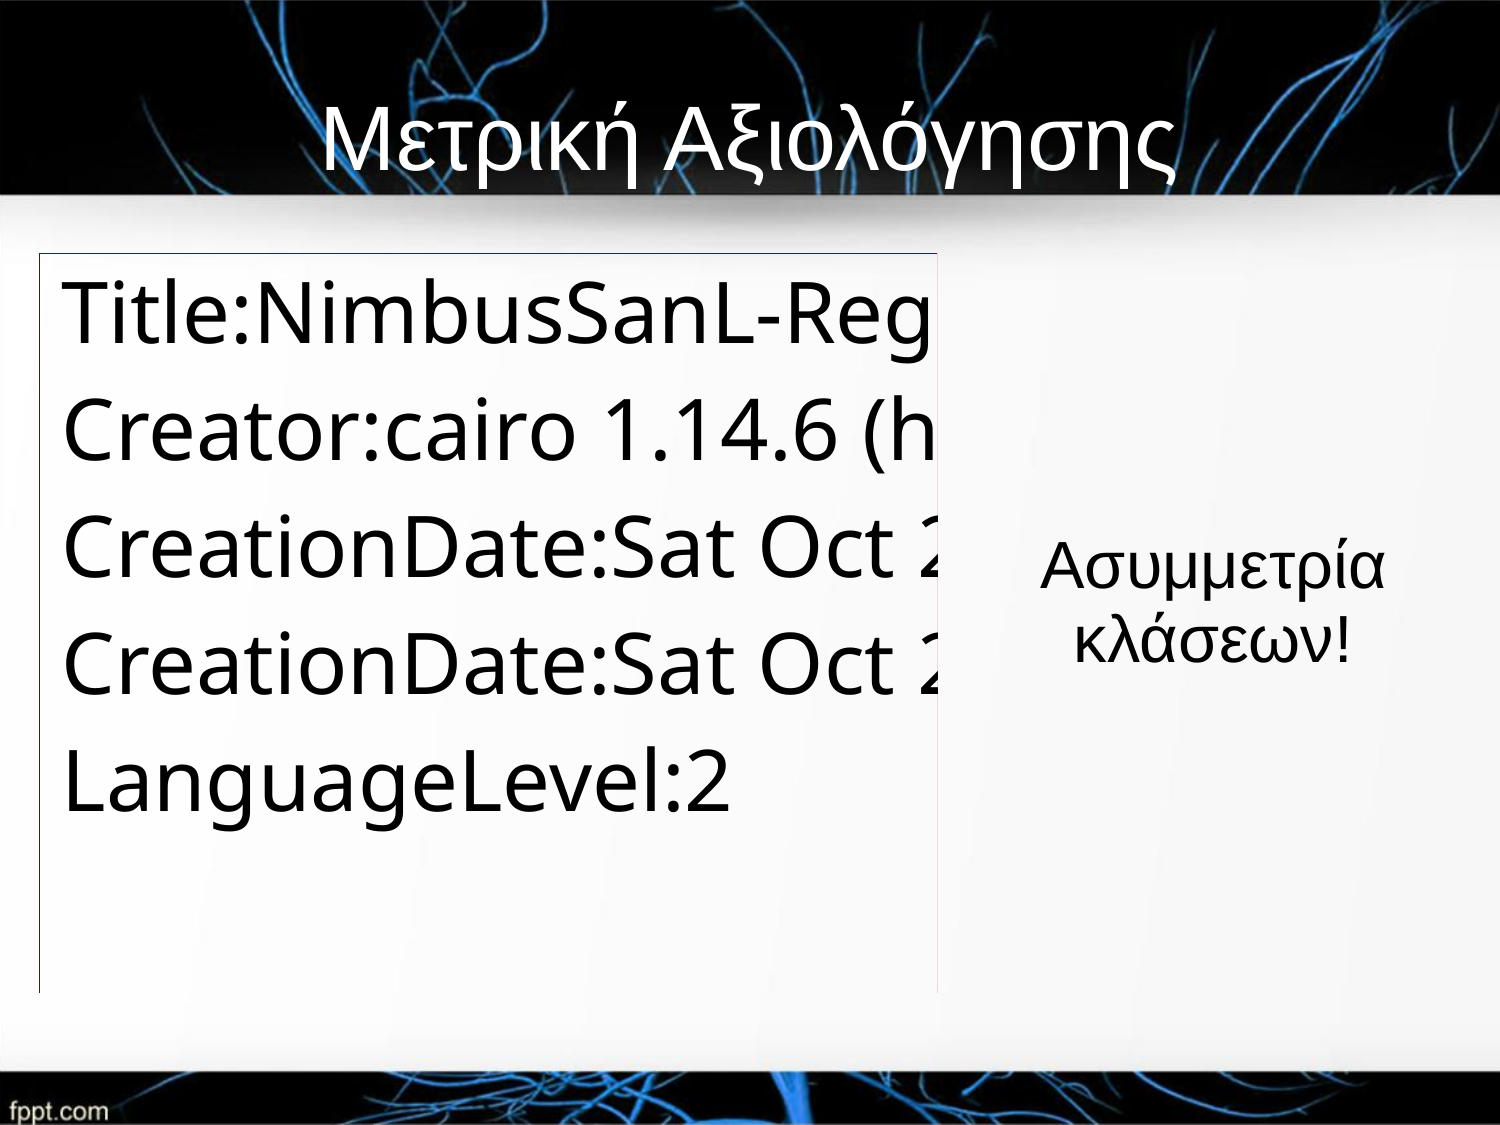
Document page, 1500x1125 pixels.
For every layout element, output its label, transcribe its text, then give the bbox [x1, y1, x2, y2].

list Ασυμμετρία κλάσεων! [921, 466, 1500, 739]
title Μετρική Αξιολόγησης [75, 45, 1425, 233]
picture [0, 0, 1500, 1125]
